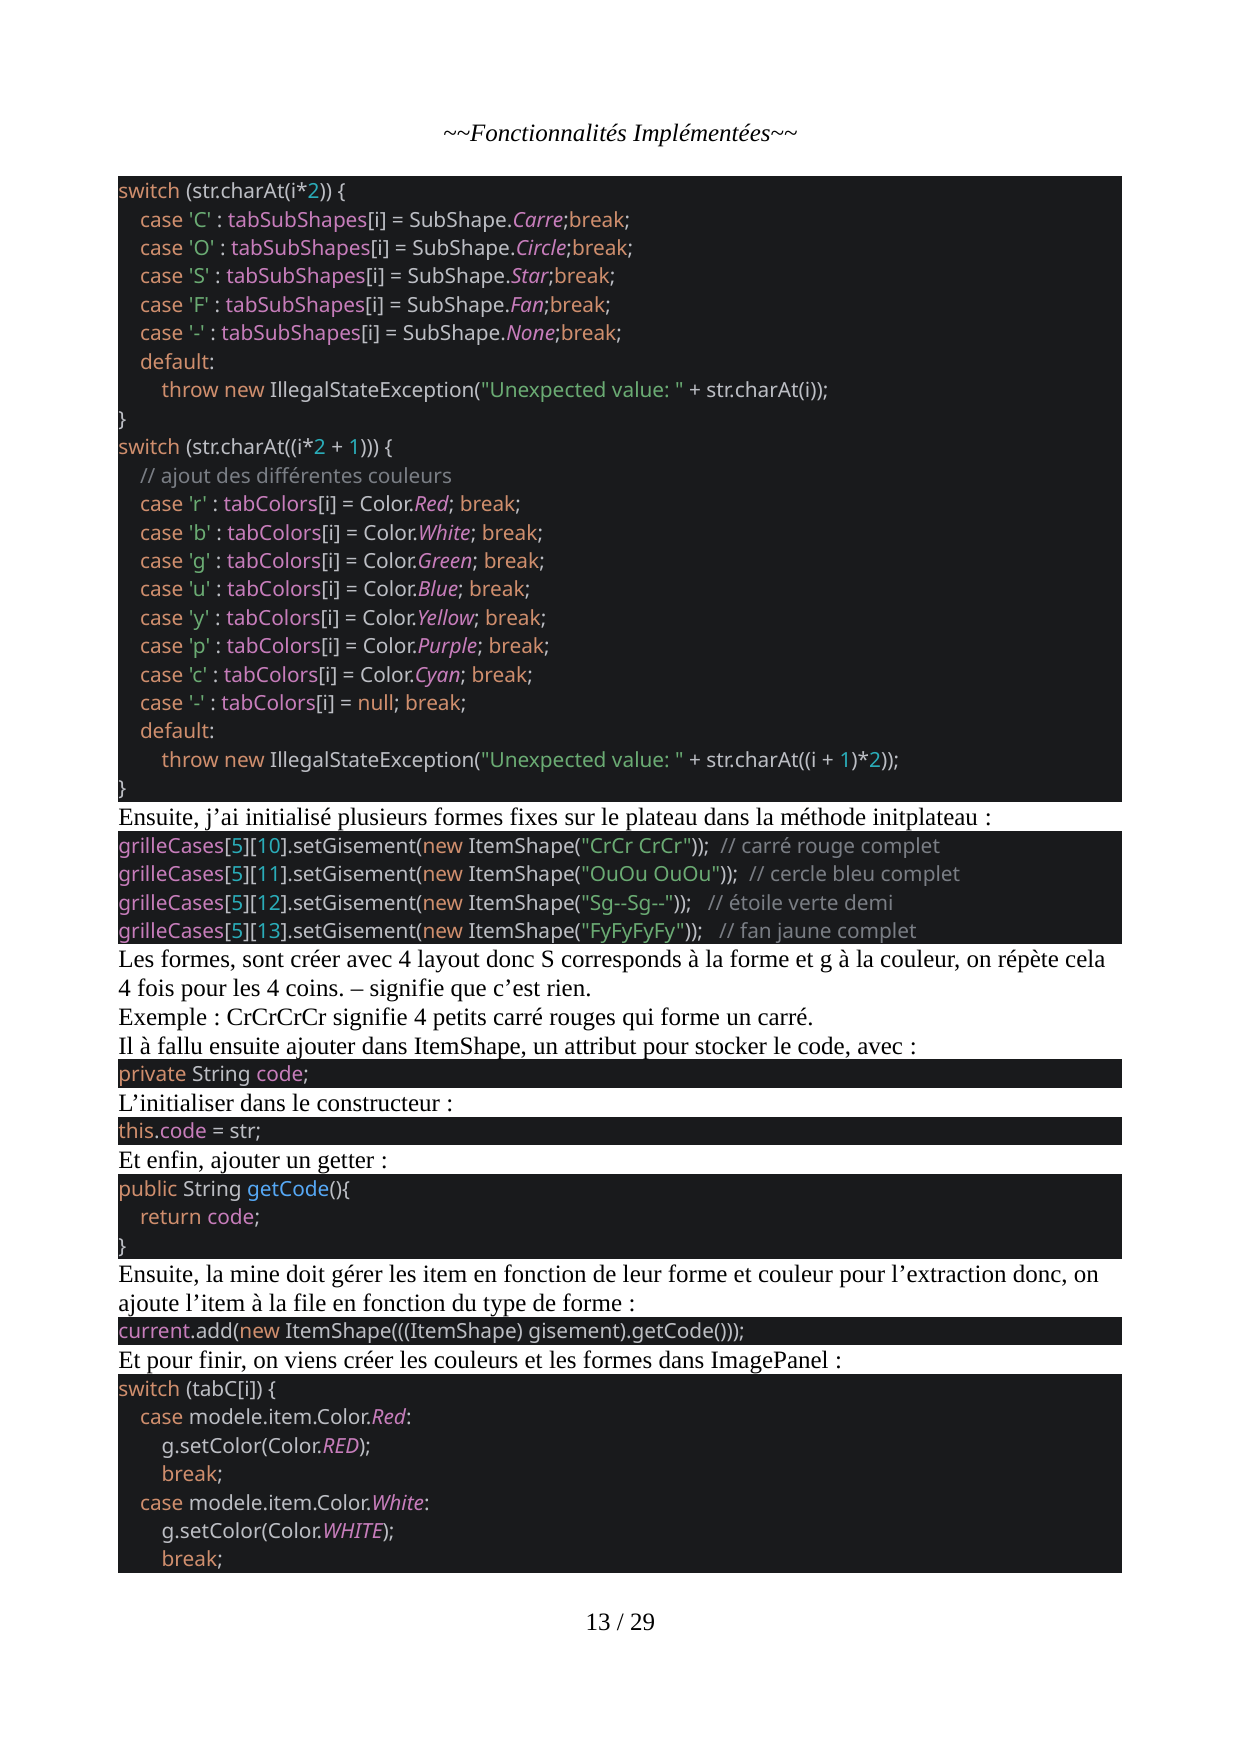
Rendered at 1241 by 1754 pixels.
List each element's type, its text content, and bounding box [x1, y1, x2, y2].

text switch (tabC[i]) { case modele.item.Color.Red: g.setColor(Color.RED); break; case modele.item.Color.White: g.setColor(Color.WHITE); break; [118, 1374, 1122, 1573]
text Ensuite, j’ai initialisé plusieurs formes fixes sur le plateau dans la méthode initplateau : [118, 802, 1122, 831]
text current.add(new ItemShape(((ItemShape) gisement).getCode())); [118, 1317, 1122, 1345]
text Et pour finir, on viens créer les couleurs et les formes dans ImagePanel : [118, 1345, 1122, 1374]
text grilleCases[5][10].setGisement(new ItemShape("CrCr CrCr")); // carré rouge complet grilleCases[5][11].setGisement(new ItemShape("OuOu OuOu")); // cercle bleu complet grilleCases[5][12].setGisement(new ItemShape("Sg--Sg--")); // étoile verte demi grilleCases[5][13].setGisement(new ItemShape("FyFyFyFy")); // fan jaune complet [118, 831, 1122, 944]
text Il à fallu ensuite ajouter dans ItemShape, un attribut pour stocker le code, avec : [118, 1031, 1122, 1059]
text Les formes, sont créer avec 4 layout donc S corresponds à la forme et g à la couleur, on répète cela 4 fois pour les 4 coins. – signifie que c’est rien. [118, 944, 1122, 1002]
text switch (str.charAt(i*2)) { case 'C' : tabSubShapes[i] = SubShape.Carre;break; case 'O' : tabSubShapes[i] = SubShape.Circle;break; case 'S' : tabSubShapes[i] = SubShape.Star;break; case 'F' : tabSubShapes[i] = SubShape.Fan;break; case '-' : tabSubShapes[i] = SubShape.None;break; default: throw new IllegalStateException("Unexpected value: " + str.charAt(i)); } switch (str.charAt((i*2 + 1))) { // ajout des différentes couleurs case 'r' : tabColors[i] = Color.Red; break; case 'b' : tabColors[i] = Color.White; break; case 'g' : tabColors[i] = Color.Green; break; case 'u' : tabColors[i] = Color.Blue; break; case 'y' : tabColors[i] = Color.Yellow; break; case 'p' : tabColors[i] = Color.Purple; break; case 'c' : tabColors[i] = Color.Cyan; break; case '-' : tabColors[i] = null; break; default: throw new IllegalStateException("Unexpected value: " + str.charAt((i + 1)*2)); } [118, 176, 1122, 802]
text this.code = str; [118, 1117, 1122, 1145]
text Ensuite, la mine doit gérer les item en fonction de leur forme et couleur pour l’extraction donc, on ajoute l’item à la file en fonction du type de forme : [118, 1259, 1122, 1317]
text Et enfin, ajouter un getter : [118, 1145, 1122, 1174]
text L’initialiser dans le constructeur : [118, 1088, 1122, 1117]
text private String code; [118, 1059, 1122, 1088]
text Exemple : CrCrCrCr signifie 4 petits carré rouges qui forme un carré. [118, 1002, 1122, 1031]
text public String getCode(){ return code; } [118, 1174, 1122, 1259]
